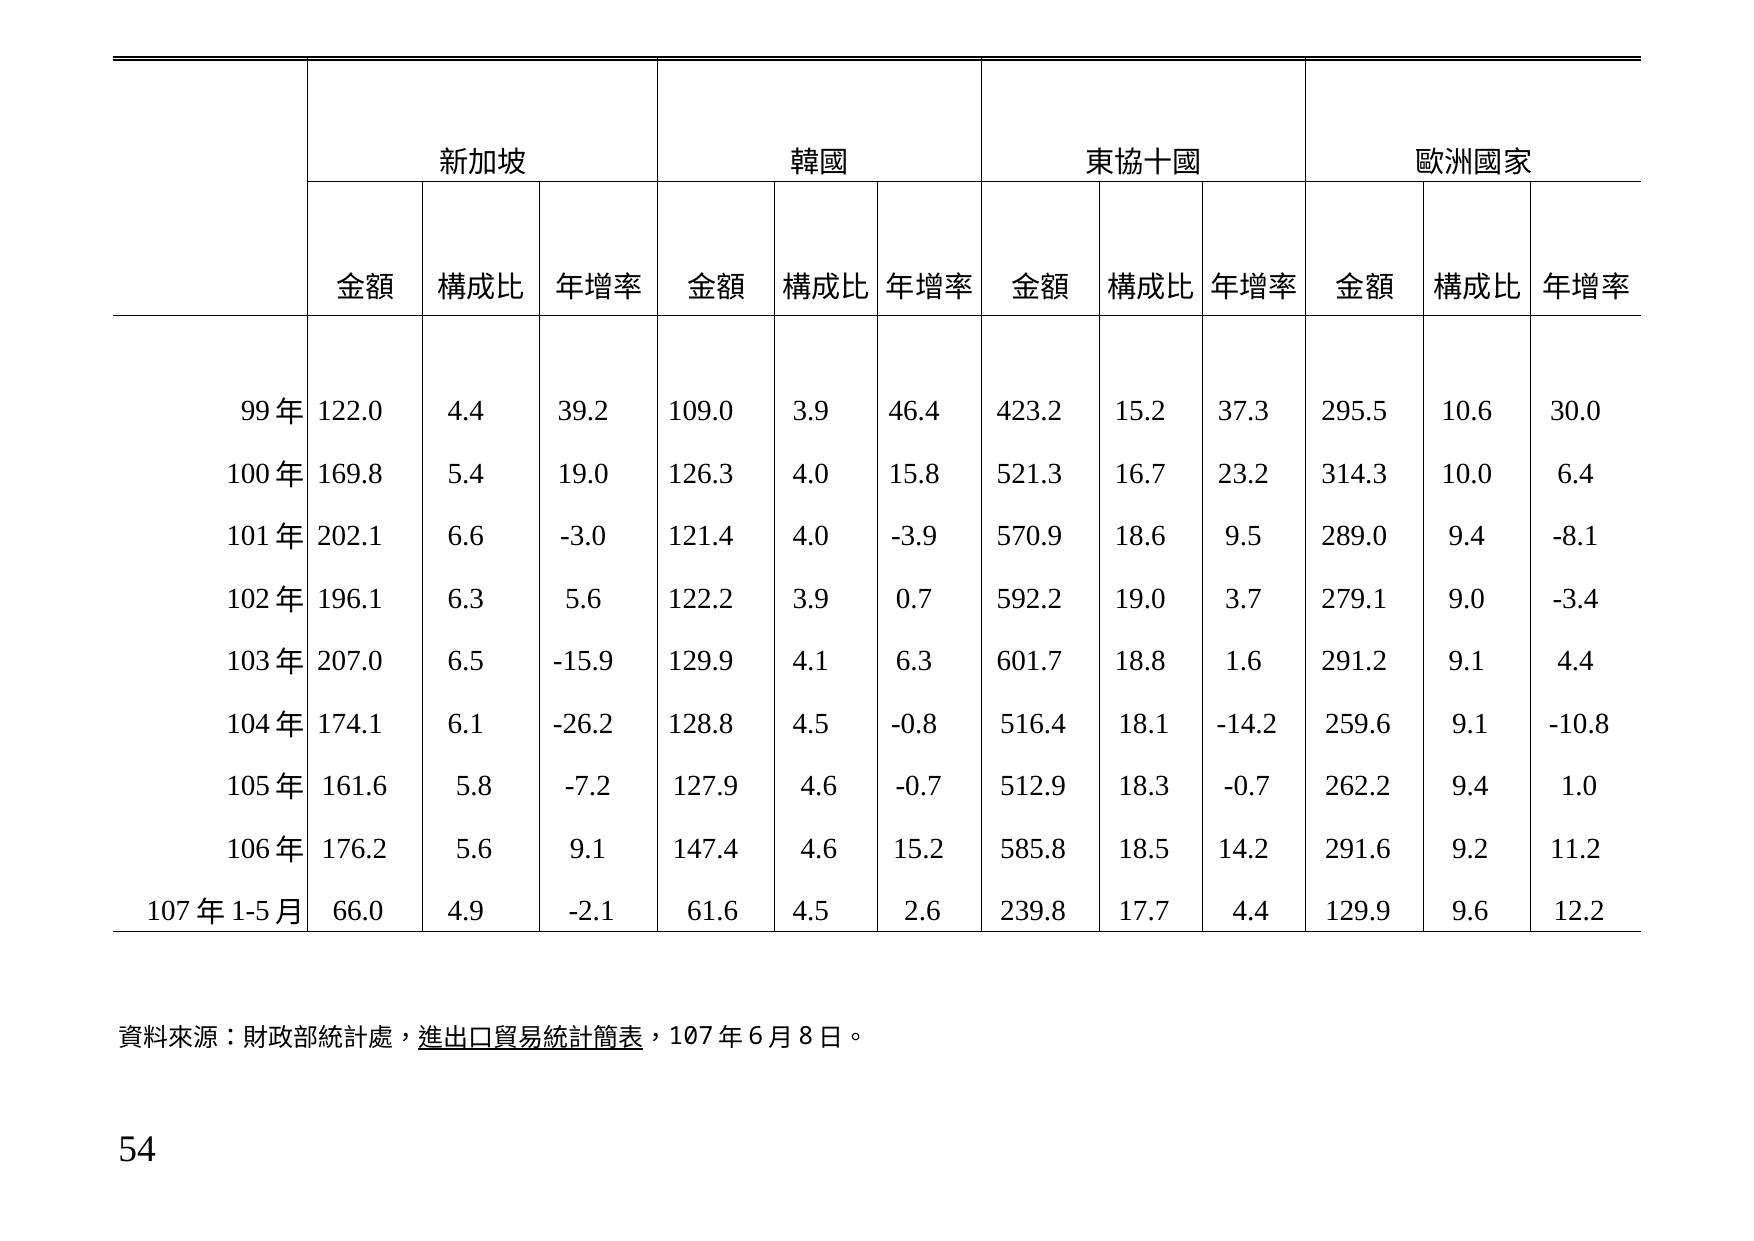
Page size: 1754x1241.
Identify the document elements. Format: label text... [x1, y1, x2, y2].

table_cell 9.2 [1424, 806, 1530, 868]
table_cell 126.3 [658, 431, 774, 493]
table_cell 5.4 [423, 431, 539, 493]
table_cell 構成比 [1100, 182, 1202, 315]
table_cell 129.9 [1306, 869, 1423, 931]
table_cell -0.7 [878, 744, 981, 806]
table_cell 10.6 [1424, 316, 1530, 431]
table_cell 161.6 [308, 744, 422, 806]
table_cell 103年 [113, 619, 307, 681]
table_cell 9.5 [1203, 494, 1305, 556]
table_cell 4.6 [775, 744, 877, 806]
table_cell 129.9 [658, 619, 774, 681]
table_cell 0.7 [878, 556, 981, 618]
table_cell 105年 [113, 744, 307, 806]
table_cell -26.2 [540, 681, 657, 743]
table_cell 121.4 [658, 494, 774, 556]
table_cell 107年1-5月 [113, 869, 307, 931]
table_cell 289.0 [1306, 494, 1423, 556]
table_cell 年增率 [1203, 182, 1305, 315]
table_cell 174.1 [308, 681, 422, 743]
table_cell 6.5 [423, 619, 539, 681]
table_cell 金額 [982, 182, 1099, 315]
table_cell 127.9 [658, 744, 774, 806]
table_cell 30.0 [1531, 316, 1641, 431]
table_cell -0.8 [878, 681, 981, 743]
table_cell 18.1 [1100, 681, 1202, 743]
table_cell 2.6 [878, 869, 981, 931]
table_cell 1.0 [1531, 744, 1641, 806]
table_cell 金額 [308, 182, 422, 315]
table_cell 構成比 [423, 182, 539, 315]
table_cell 16.7 [1100, 431, 1202, 493]
table_cell 4.4 [423, 316, 539, 431]
table_cell 15.2 [1100, 316, 1202, 431]
table_cell 5.8 [423, 744, 539, 806]
table_cell -3.0 [540, 494, 657, 556]
table_cell -7.2 [540, 744, 657, 806]
table_cell 4.1 [775, 619, 877, 681]
table_cell 韓國 [658, 61, 981, 181]
table_cell 5.6 [423, 806, 539, 868]
table_cell 12.2 [1531, 869, 1641, 931]
table_cell 176.2 [308, 806, 422, 868]
table_cell 10.0 [1424, 431, 1530, 493]
table_cell 4.4 [1531, 619, 1641, 681]
table_cell 4.9 [423, 869, 539, 931]
table_cell 37.3 [1203, 316, 1305, 431]
table_cell 61.6 [658, 869, 774, 931]
table_cell -10.8 [1531, 681, 1641, 743]
table_cell 6.6 [423, 494, 539, 556]
table_cell 11.2 [1531, 806, 1641, 868]
table_cell 9.6 [1424, 869, 1530, 931]
table_cell 金額 [658, 182, 774, 315]
table_cell 6.4 [1531, 431, 1641, 493]
table_cell 18.6 [1100, 494, 1202, 556]
table_cell 4.5 [775, 869, 877, 931]
table_cell 9.1 [1424, 619, 1530, 681]
table_cell 295.5 [1306, 316, 1423, 431]
table_cell 169.8 [308, 431, 422, 493]
table_cell 23.2 [1203, 431, 1305, 493]
table_cell -14.2 [1203, 681, 1305, 743]
table_cell 9.0 [1424, 556, 1530, 618]
table_cell 128.8 [658, 681, 774, 743]
table_cell -0.7 [1203, 744, 1305, 806]
table_cell 99年 [113, 316, 307, 431]
table_cell 4.6 [775, 806, 877, 868]
table_cell 106年 [113, 806, 307, 868]
table_cell 年增率 [1531, 182, 1641, 315]
table_cell 104年 [113, 681, 307, 743]
table_cell 6.1 [423, 681, 539, 743]
table_cell 202.1 [308, 494, 422, 556]
table_cell [113, 61, 307, 181]
table_cell 196.1 [308, 556, 422, 618]
table_cell 109.0 [658, 316, 774, 431]
table_cell -15.9 [540, 619, 657, 681]
table_cell 3.7 [1203, 556, 1305, 618]
table_cell 4.5 [775, 681, 877, 743]
table_cell 3.9 [775, 316, 877, 431]
table_cell 122.2 [658, 556, 774, 618]
table_cell 15.8 [878, 431, 981, 493]
table_cell 歐洲國家 [1306, 61, 1641, 181]
table_cell 新加坡 [308, 61, 657, 181]
table_cell 66.0 [308, 869, 422, 931]
table_cell 521.3 [982, 431, 1099, 493]
table_cell 17.7 [1100, 869, 1202, 931]
table_cell 18.8 [1100, 619, 1202, 681]
table_cell 5.6 [540, 556, 657, 618]
table_cell [113, 181, 307, 315]
table_cell 3.9 [775, 556, 877, 618]
table_cell 279.1 [1306, 556, 1423, 618]
table_cell 構成比 [775, 182, 877, 315]
table_cell -2.1 [540, 869, 657, 931]
table_cell 18.5 [1100, 806, 1202, 868]
table_cell 19.0 [1100, 556, 1202, 618]
table_cell 592.2 [982, 556, 1099, 618]
table_cell 4.0 [775, 494, 877, 556]
table_cell 6.3 [878, 619, 981, 681]
table_cell 516.4 [982, 681, 1099, 743]
table_cell 4.0 [775, 431, 877, 493]
table_cell 207.0 [308, 619, 422, 681]
table_cell 122.0 [308, 316, 422, 431]
table_cell 金額 [1306, 182, 1423, 315]
table_cell 18.3 [1100, 744, 1202, 806]
table_cell -8.1 [1531, 494, 1641, 556]
table_cell 46.4 [878, 316, 981, 431]
table_cell 259.6 [1306, 681, 1423, 743]
table_cell 512.9 [982, 744, 1099, 806]
table_cell 9.1 [1424, 681, 1530, 743]
table_cell -3.9 [878, 494, 981, 556]
table_cell 19.0 [540, 431, 657, 493]
table_cell 39.2 [540, 316, 657, 431]
table_cell 423.2 [982, 316, 1099, 431]
table_cell 100年 [113, 431, 307, 493]
table_cell -3.4 [1531, 556, 1641, 618]
table_cell 構成比 [1424, 182, 1530, 315]
table_cell 601.7 [982, 619, 1099, 681]
table_cell 585.8 [982, 806, 1099, 868]
table_cell 年增率 [540, 182, 657, 315]
table_cell 101年 [113, 494, 307, 556]
table_cell 262.2 [1306, 744, 1423, 806]
table_cell 東協十國 [982, 61, 1305, 181]
table_cell 1.6 [1203, 619, 1305, 681]
table_cell 6.3 [423, 556, 539, 618]
table_cell 570.9 [982, 494, 1099, 556]
table_cell 9.4 [1424, 744, 1530, 806]
table_cell 291.2 [1306, 619, 1423, 681]
table_cell 9.1 [540, 806, 657, 868]
table_cell 147.4 [658, 806, 774, 868]
table_cell 15.2 [878, 806, 981, 868]
table_cell 14.2 [1203, 806, 1305, 868]
text 資料來源：財政部統計處，進出口貿易統計簡表，107年6月8日。 [118, 993, 1636, 1056]
table_cell 291.6 [1306, 806, 1423, 868]
table_cell 102年 [113, 556, 307, 618]
table_cell 239.8 [982, 869, 1099, 931]
table_cell 4.4 [1203, 869, 1305, 931]
table_cell 9.4 [1424, 494, 1530, 556]
table_cell 314.3 [1306, 431, 1423, 493]
table_cell 年增率 [878, 182, 981, 315]
